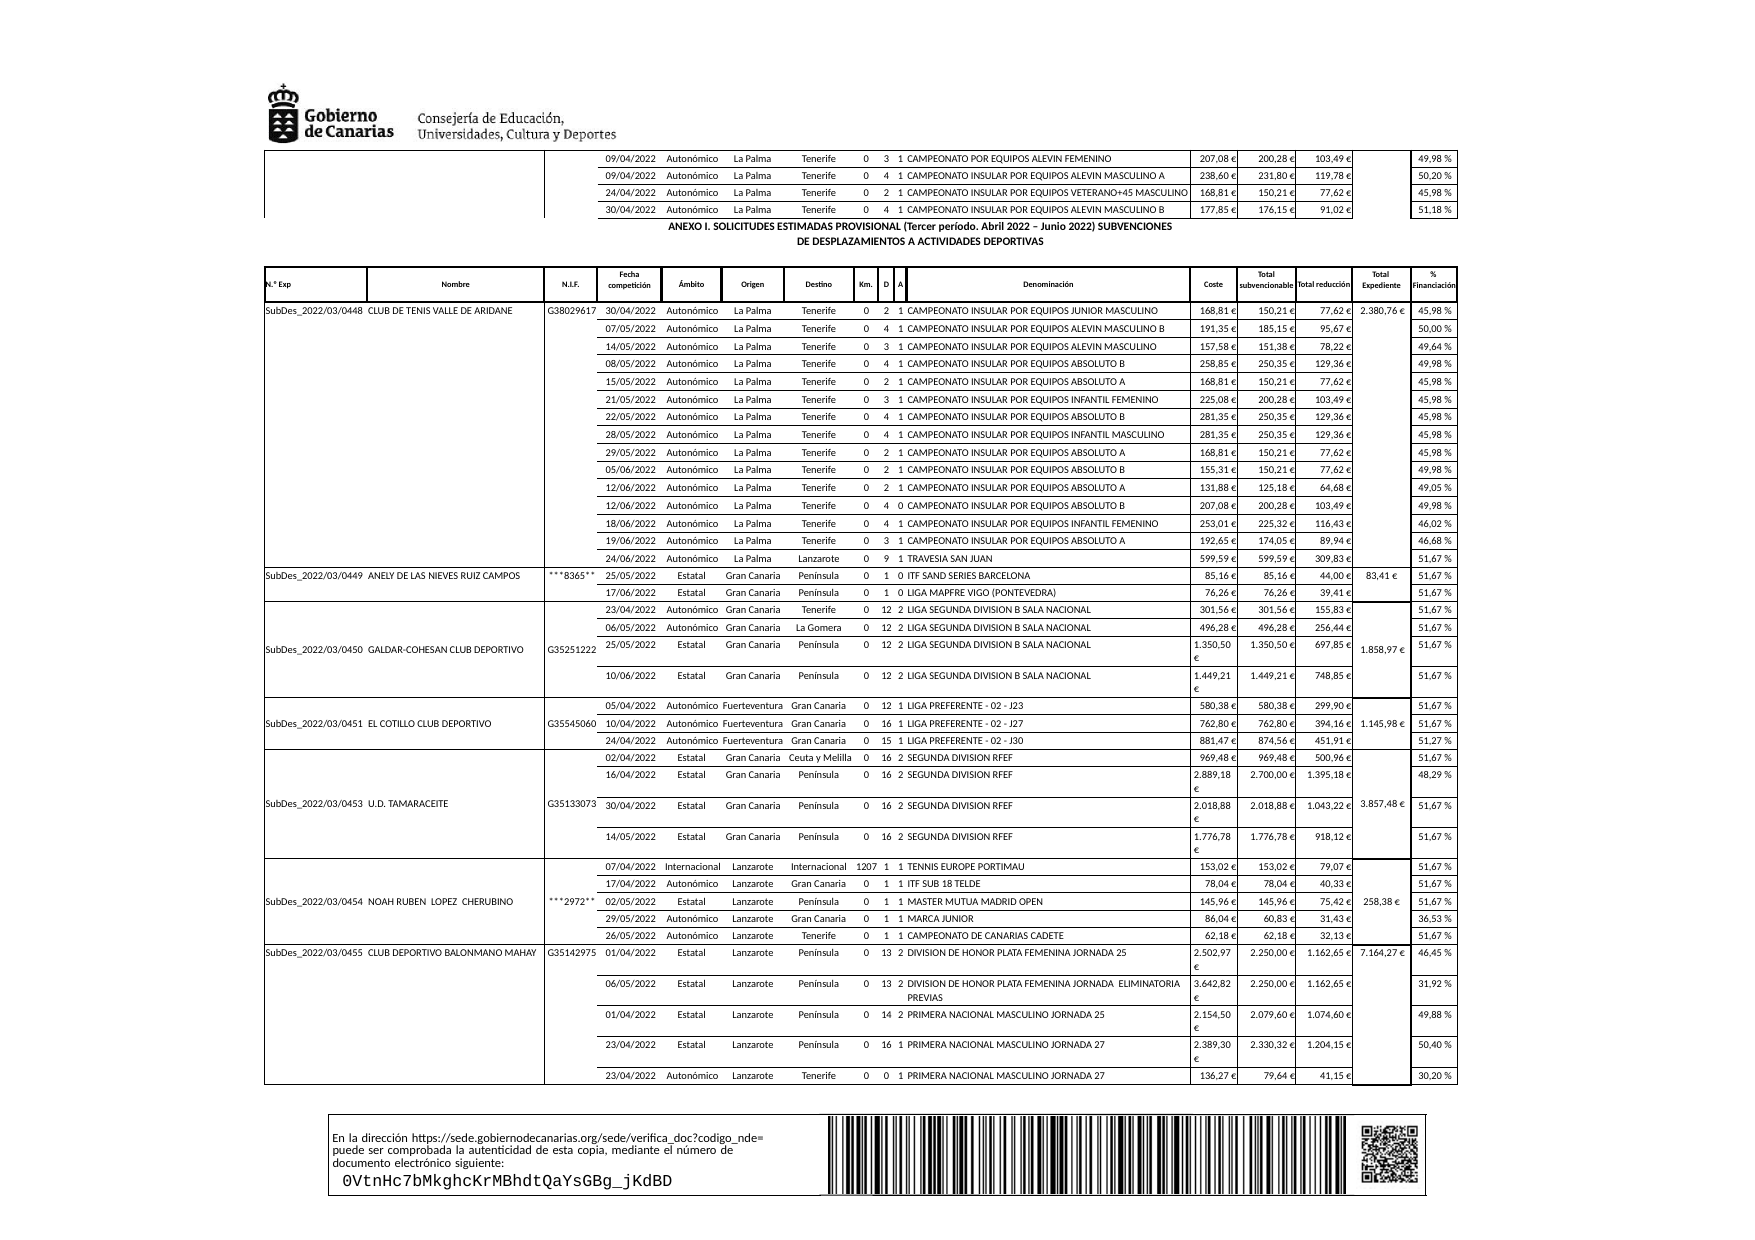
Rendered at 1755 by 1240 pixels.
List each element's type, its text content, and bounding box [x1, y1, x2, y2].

table_cell LIGA PREFERENTE - 02 - J30 [906, 733, 1190, 748]
table_cell 49,05 % [1412, 479, 1457, 496]
table_cell PRIMERA NACIONAL MASCULINO JORNADA 25 [906, 1006, 1190, 1036]
table_cell 309,83 € [1296, 550, 1352, 567]
table_cell 1 [894, 426, 906, 443]
table_cell 599,59 € [1238, 550, 1295, 567]
table_cell Lanzarote [784, 550, 853, 567]
table_cell 168,81 € [1191, 185, 1237, 201]
table_cell 05/04/2022 [597, 698, 661, 714]
table_cell 1 [894, 185, 906, 201]
table_cell 16 [878, 715, 894, 731]
table_cell Estatal [661, 750, 721, 766]
table_cell 45,98 % [1412, 185, 1457, 201]
table_cell 1.858,97 € [1353, 603, 1410, 697]
table_cell Lanzarote [721, 876, 784, 892]
table_cell Lanzarote [721, 945, 784, 974]
table_header Coste [1191, 268, 1236, 301]
table_cell 51,67 % [1412, 602, 1457, 618]
table_cell LIGA SEGUNDA DIVISION B SALA NACIONAL [906, 667, 1190, 697]
table_header A [895, 268, 905, 301]
table_cell Estatal [661, 828, 721, 858]
table_cell LIGA SEGUNDA DIVISION B SALA NACIONAL [906, 619, 1190, 636]
table_cell Gran Canaria [721, 619, 784, 636]
table_cell 40,33 € [1296, 876, 1352, 892]
table_cell 2 [878, 303, 894, 319]
table_cell 150,21 € [1238, 303, 1295, 319]
table_cell 4 [878, 202, 894, 218]
table_cell 32,13 € [1296, 928, 1352, 944]
table_cell 918,12 € [1296, 828, 1352, 858]
table_cell 31,43 € [1296, 911, 1352, 927]
table_cell CAMPEONATO DE CANARIAS CADETE [906, 928, 1190, 944]
table_cell 969,48 € [1191, 750, 1237, 766]
table_cell 1.145,98 € [1353, 699, 1410, 748]
table_cell Autonómico [661, 733, 721, 748]
table_cell 2 [878, 373, 894, 390]
table_cell Fuerteventura [721, 715, 784, 731]
table_cell 0 [854, 497, 878, 514]
table_cell 7.164,27 € [1353, 946, 1410, 1084]
table_cell 49,88 % [1412, 1006, 1457, 1036]
table_cell 1 [894, 479, 906, 496]
table_cell Lanzarote [721, 1068, 784, 1084]
table_cell Estatal [661, 637, 721, 666]
table_cell 1 [894, 409, 906, 425]
table_cell LIGA PREFERENTE - 02 - J27 [906, 715, 1190, 731]
table_cell Gran Canaria [721, 637, 784, 666]
table_cell Autonómico [661, 320, 721, 337]
table_cell 0 [854, 1037, 878, 1067]
table_cell 250,35 € [1238, 426, 1295, 443]
table_cell 238,60 € [1191, 168, 1237, 184]
table_cell 2 [894, 602, 906, 618]
table_cell Lanzarote [721, 1006, 784, 1036]
table_cell 1.449,21 € [1191, 667, 1237, 697]
table_cell MASTER MUTUA MADRID OPEN [906, 893, 1190, 909]
table_cell EL COTILLO CLUB DEPORTIVO [367, 698, 544, 748]
table_cell 16/04/2022 [597, 767, 661, 796]
table_cell G38029617 [545, 303, 597, 567]
table_cell 2.380,76 € [1353, 303, 1410, 567]
table_cell Tenerife [784, 320, 853, 337]
table_cell 0 [854, 320, 878, 337]
table_cell Lanzarote [721, 859, 784, 875]
table_cell 1 [894, 733, 906, 748]
table_cell 207,08 € [1191, 497, 1237, 514]
table_cell 0 [854, 585, 878, 601]
table_cell 131,88 € [1191, 479, 1237, 496]
table_cell Tenerife [784, 373, 853, 390]
table_cell 02/05/2022 [597, 893, 661, 909]
table_cell 177,85 € [1191, 202, 1237, 218]
table_cell Estatal [661, 585, 721, 601]
table_cell Autonómico [661, 373, 721, 390]
table_cell 36,53 % [1412, 911, 1457, 927]
table_cell 79,64 € [1238, 1068, 1295, 1084]
table_header Fecha competición [598, 268, 660, 301]
table_cell 0 [854, 444, 878, 461]
table_cell Península [784, 637, 853, 666]
table_cell [265, 151, 367, 218]
table_cell 1 [894, 928, 906, 944]
table_cell 200,28 € [1238, 151, 1295, 167]
table_cell 0 [854, 338, 878, 354]
table_cell 299,90 € [1296, 698, 1352, 714]
table_cell 153,02 € [1191, 859, 1237, 875]
table_cell 23/04/2022 [597, 1068, 661, 1084]
table_cell 23/04/2022 [597, 1037, 661, 1067]
table_cell Gran Canaria [784, 698, 853, 714]
table_cell Tenerife [784, 426, 853, 443]
table_cell Autonómico [661, 391, 721, 407]
table_cell 150,21 € [1238, 462, 1295, 478]
table_cell TENNIS EUROPE PORTIMAU [906, 859, 1190, 875]
table_cell Península [784, 976, 853, 1005]
table_cell 119,78 € [1296, 168, 1352, 184]
table_cell 46,68 % [1412, 533, 1457, 549]
table_cell 91,02 € [1296, 202, 1352, 218]
table_cell 225,08 € [1191, 391, 1237, 407]
table_cell 1.395,18 € [1296, 767, 1352, 796]
table_cell 07/04/2022 [597, 859, 661, 875]
table_cell 0 [854, 168, 878, 184]
table_cell CAMPEONATO INSULAR POR EQUIPOS ABSOLUTO A [906, 533, 1190, 549]
table_cell Autonómico [661, 462, 721, 478]
table_cell 1 [878, 911, 894, 927]
table_cell Tenerife [784, 462, 853, 478]
table_cell 50,40 % [1412, 1037, 1457, 1067]
table_cell Estatal [661, 568, 721, 584]
table_cell G35142975 [545, 945, 597, 1084]
table_cell 258,38 € [1353, 860, 1410, 944]
table_cell Gran Canaria [721, 798, 784, 827]
table_cell 1.162,65 € [1296, 976, 1352, 1005]
table_cell La Palma [721, 303, 784, 319]
table_cell Tenerife [784, 497, 853, 514]
table_cell 4 [878, 168, 894, 184]
table_cell 12/06/2022 [597, 497, 661, 514]
table_cell 0 [854, 750, 878, 766]
table_cell CLUB DEPORTIVO BALONMANO MAHAY [367, 945, 544, 1084]
table_cell G35545060 [545, 698, 597, 748]
table_cell Tenerife [784, 409, 853, 425]
table_cell 1.350,50 € [1238, 637, 1295, 666]
table_cell Estatal [661, 1006, 721, 1036]
table_cell 225,32 € [1238, 515, 1295, 531]
table_cell 51,67 % [1412, 619, 1457, 636]
table_cell Gran Canaria [721, 667, 784, 697]
table_cell LIGA SEGUNDA DIVISION B SALA NACIONAL [906, 637, 1190, 666]
table_cell Tenerife [784, 338, 853, 354]
table_cell CAMPEONATO INSULAR POR EQUIPOS VETERANO+45 MASCULINO [906, 185, 1190, 201]
table_cell 0 [854, 373, 878, 390]
table_cell 83,41 € [1353, 568, 1410, 601]
table_cell 0 [854, 202, 878, 218]
table_cell 06/05/2022 [597, 976, 661, 1005]
table_cell 07/05/2022 [597, 320, 661, 337]
table_cell 250,35 € [1238, 355, 1295, 372]
table_cell Autonómico [661, 602, 721, 618]
table_cell MARCA JUNIOR [906, 911, 1190, 927]
table_cell 77,62 € [1296, 303, 1352, 319]
table_cell 0 [854, 893, 878, 909]
table_cell 136,27 € [1191, 1068, 1237, 1084]
table_cell 174,05 € [1238, 533, 1295, 549]
table_cell 1 [894, 355, 906, 372]
table_cell 12 [878, 619, 894, 636]
table_cell 75,42 € [1296, 893, 1352, 909]
table_cell La Palma [721, 373, 784, 390]
table_cell 1207 [854, 859, 878, 875]
table_cell 157,58 € [1191, 338, 1237, 354]
table_cell 10/06/2022 [597, 667, 661, 697]
table_cell SubDes_2022/03/0453 [265, 750, 367, 858]
table_cell 258,85 € [1191, 355, 1237, 372]
table_cell 22/05/2022 [597, 409, 661, 425]
table_cell 1 [878, 568, 894, 584]
table_cell Autonómico [661, 426, 721, 443]
table_cell 51,67 % [1412, 828, 1457, 858]
table_cell 1 [894, 338, 906, 354]
table_cell CAMPEONATO INSULAR POR EQUIPOS INFANTIL FEMENINO [906, 391, 1190, 407]
table_cell Lanzarote [721, 893, 784, 909]
table_cell 41,15 € [1296, 1068, 1352, 1084]
table_cell 49,98 % [1412, 497, 1457, 514]
table_cell 168,81 € [1191, 303, 1237, 319]
table_cell 451,91 € [1296, 733, 1352, 748]
table_cell 39,41 € [1296, 585, 1352, 601]
table_cell Tenerife [784, 185, 853, 201]
table_cell 394,16 € [1296, 715, 1352, 731]
table_cell G35251222 [545, 602, 597, 697]
table_cell 19/06/2022 [597, 533, 661, 549]
table_cell 4 [878, 409, 894, 425]
table_cell 25/05/2022 [597, 568, 661, 584]
table_cell 200,28 € [1238, 391, 1295, 407]
table_cell 129,36 € [1296, 355, 1352, 372]
table_cell 51,67 % [1412, 893, 1457, 909]
table_cell 45,98 % [1412, 303, 1457, 319]
table_cell Tenerife [784, 168, 853, 184]
table_cell 89,94 € [1296, 533, 1352, 549]
table_cell 253,01 € [1191, 515, 1237, 531]
table_cell 45,98 % [1412, 391, 1457, 407]
table_cell 09/04/2022 [598, 151, 661, 167]
table_cell Autonómico [661, 303, 721, 319]
table_cell 51,67 % [1412, 750, 1457, 766]
table_cell 1 [878, 893, 894, 909]
table_cell 24/06/2022 [597, 550, 661, 567]
table_cell Autonómico [661, 479, 721, 496]
table_cell 762,80 € [1191, 715, 1237, 731]
table_cell 51,67 % [1412, 667, 1457, 697]
table_cell 129,36 € [1296, 426, 1352, 443]
table_cell Fuerteventura [721, 698, 784, 714]
table_cell 24/04/2022 [597, 733, 661, 748]
table_cell 0 [878, 1068, 894, 1084]
table_header D [879, 268, 893, 301]
table_header Total reducción [1297, 268, 1351, 301]
table_cell Gran Canaria [721, 568, 784, 584]
table_cell Península [784, 945, 853, 974]
table_cell 51,67 % [1412, 637, 1457, 666]
table_cell Autonómico [661, 338, 721, 354]
table_cell SEGUNDA DIVISION RFEF [906, 828, 1190, 858]
table_cell SubDes_2022/03/0448 [265, 303, 367, 567]
table_cell 0 [854, 1068, 878, 1084]
table_cell 49,98 % [1412, 151, 1457, 167]
table_cell 1.204,15 € [1296, 1037, 1352, 1067]
table_cell 64,68 € [1296, 479, 1352, 496]
table_cell Tenerife [784, 151, 853, 167]
table_cell Gran Canaria [721, 828, 784, 858]
table_cell 2 [878, 444, 894, 461]
table_cell 207,08 € [1191, 151, 1237, 167]
table_cell 580,38 € [1238, 698, 1295, 714]
table_cell 30,20 % [1412, 1068, 1457, 1084]
table_cell 24/04/2022 [598, 185, 661, 201]
table_cell 77,62 € [1296, 462, 1352, 478]
table_cell Estatal [661, 798, 721, 827]
table_cell Tenerife [784, 515, 853, 531]
table_header Ámbito [663, 268, 720, 301]
table_cell 1 [894, 893, 906, 909]
table_cell 85,16 € [1191, 568, 1237, 584]
table_cell 1 [894, 859, 906, 875]
table_cell Autonómico [661, 202, 721, 218]
table_cell 78,04 € [1238, 876, 1295, 892]
table_cell 2.250,00 € [1238, 945, 1295, 974]
table_cell 12 [878, 602, 894, 618]
table_cell PRIMERA NACIONAL MASCULINO JORNADA 27 [906, 1037, 1190, 1067]
table_header Denominación [908, 268, 1189, 301]
table_cell 30/04/2022 [598, 202, 661, 218]
table_cell [1353, 151, 1410, 218]
table_cell ITF SUB 18 TELDE [906, 876, 1190, 892]
table_cell 18/06/2022 [597, 515, 661, 531]
table_cell 3.857,48 € [1353, 750, 1410, 858]
table_cell La Palma [721, 515, 784, 531]
table_cell Gran Canaria [721, 767, 784, 796]
table_cell 1 [894, 151, 906, 167]
table_cell 51,67 % [1412, 928, 1457, 944]
table_cell Autonómico [661, 533, 721, 549]
table_cell Lanzarote [721, 928, 784, 944]
table_cell La Palma [721, 168, 784, 184]
table_cell [545, 151, 597, 218]
table_cell 0 [854, 637, 878, 666]
table_cell Autonómico [661, 168, 721, 184]
table_cell 762,80 € [1238, 715, 1295, 731]
text ANEXO I. SOLICITUDES ESTIMADAS PROVISIONAL (Tercer período. Abril 2022 – Junio 2022) SUBVENCIONES DE DESPLAZAMIENTOS A ACTIVIDADES DEPORTIVAS [665, 219, 1176, 248]
table_cell CAMPEONATO INSULAR POR EQUIPOS ALEVIN MASCULINO A [906, 168, 1190, 184]
table_cell 86,04 € [1191, 911, 1237, 927]
table_cell 51,67 % [1412, 550, 1457, 567]
table_cell 0 [854, 568, 878, 584]
table_cell La Palma [721, 426, 784, 443]
table_cell Tenerife [784, 355, 853, 372]
table_cell CAMPEONATO INSULAR POR EQUIPOS ABSOLUTO A [906, 444, 1190, 461]
table_cell 2.389,30 € [1191, 1037, 1237, 1067]
table_cell 02/04/2022 [597, 750, 661, 766]
table_cell 2 [894, 828, 906, 858]
table_cell 3.642,82 € [1191, 976, 1237, 1005]
table_cell 49,64 % [1412, 338, 1457, 354]
table_cell 1 [894, 876, 906, 892]
table_cell 0 [854, 976, 878, 1005]
table_cell 2 [894, 750, 906, 766]
table_cell 500,96 € [1296, 750, 1352, 766]
table_cell 0 [854, 798, 878, 827]
table_cell 0 [854, 602, 878, 618]
table_cell 155,31 € [1191, 462, 1237, 478]
table_cell Gran Canaria [784, 733, 853, 748]
table_cell 78,04 € [1191, 876, 1237, 892]
table_cell 1 [894, 533, 906, 549]
table_cell La Palma [721, 497, 784, 514]
table_cell 3 [878, 391, 894, 407]
table_cell SubDes_2022/03/0455 [265, 945, 367, 1084]
table_cell SubDes_2022/03/0449 [265, 568, 367, 601]
table_cell 155,83 € [1296, 602, 1352, 618]
table_cell 0 [854, 828, 878, 858]
table_cell 281,35 € [1191, 409, 1237, 425]
table_cell 874,56 € [1238, 733, 1295, 748]
table_cell 2 [894, 767, 906, 796]
table_header Km. [855, 268, 877, 301]
table_cell Península [784, 893, 853, 909]
table_cell 45,98 % [1412, 426, 1457, 443]
table_cell La Palma [721, 479, 784, 496]
table_cell [367, 151, 544, 218]
table_cell ITF SAND SERIES BARCELONA [906, 568, 1190, 584]
table_cell Gran Canaria [784, 876, 853, 892]
table_cell 30/04/2022 [597, 798, 661, 827]
table_cell 16 [878, 1037, 894, 1067]
table_cell 176,15 € [1238, 202, 1295, 218]
table_cell 1 [878, 585, 894, 601]
table_cell Lanzarote [721, 1037, 784, 1067]
table_cell 1.162,65 € [1296, 945, 1352, 974]
table_cell Tenerife [784, 303, 853, 319]
table_cell 77,62 € [1296, 185, 1352, 201]
table_cell 1 [894, 202, 906, 218]
table_cell 62,18 € [1238, 928, 1295, 944]
table_cell Estatal [661, 667, 721, 697]
table_cell CAMPEONATO INSULAR POR EQUIPOS ABSOLUTO A [906, 479, 1190, 496]
table_cell 2 [894, 798, 906, 827]
table_cell 1.074,60 € [1296, 1006, 1352, 1036]
table_cell 16 [878, 750, 894, 766]
table_cell 2 [878, 185, 894, 201]
table_cell 51,67 % [1412, 715, 1457, 731]
table_cell 0 [854, 767, 878, 796]
table_cell CAMPEONATO POR EQUIPOS ALEVIN FEMENINO [906, 151, 1190, 167]
table_cell 1 [894, 911, 906, 927]
table_cell CAMPEONATO INSULAR POR EQUIPOS ABSOLUTO A [906, 373, 1190, 390]
table_cell 28/05/2022 [597, 426, 661, 443]
table_cell 0 [854, 462, 878, 478]
table_cell 51,27 % [1412, 733, 1457, 748]
table_cell 51,67 % [1412, 585, 1457, 601]
table_cell Autonómico [661, 355, 721, 372]
table_cell Tenerife [784, 391, 853, 407]
table_cell 191,35 € [1191, 320, 1237, 337]
table_cell 50,20 % [1412, 168, 1457, 184]
table_cell La Palma [721, 338, 784, 354]
table_cell 0 [854, 479, 878, 496]
table_cell La Palma [721, 533, 784, 549]
table_cell 0 [894, 497, 906, 514]
table_cell 16 [878, 798, 894, 827]
table_cell Autonómico [661, 515, 721, 531]
table_cell 0 [854, 355, 878, 372]
table_cell SubDes_2022/03/0451 [265, 698, 367, 748]
table_cell 153,02 € [1238, 859, 1295, 875]
table_cell Fuerteventura [721, 733, 784, 748]
table_cell La Gomera [784, 619, 853, 636]
table_cell 1 [894, 550, 906, 567]
table_cell 16 [878, 767, 894, 796]
table_cell Estatal [661, 893, 721, 909]
table_cell Península [784, 585, 853, 601]
table_cell 09/04/2022 [598, 168, 661, 184]
table_cell 1 [894, 1037, 906, 1067]
table_header Destino [785, 268, 853, 301]
table_cell 76,26 € [1238, 585, 1295, 601]
table_cell 1.776,78 € [1238, 828, 1295, 858]
table_cell 15 [878, 733, 894, 748]
table_cell Gran Canaria [784, 911, 853, 927]
table_cell 0 [854, 733, 878, 748]
table_cell 16 [878, 828, 894, 858]
table_cell 116,43 € [1296, 515, 1352, 531]
table_cell 49,98 % [1412, 355, 1457, 372]
table_cell 1 [894, 1068, 906, 1084]
table_cell LIGA MAPFRE VIGO (PONTEVEDRA) [906, 585, 1190, 601]
table_cell Península [784, 828, 853, 858]
table_cell LIGA SEGUNDA DIVISION B SALA NACIONAL [906, 602, 1190, 618]
table_cell 103,49 € [1296, 151, 1352, 167]
table_cell SEGUNDA DIVISION RFEF [906, 750, 1190, 766]
table_cell 0 [854, 667, 878, 697]
table_cell 2 [878, 479, 894, 496]
table_cell Península [784, 1037, 853, 1067]
table_cell La Palma [721, 320, 784, 337]
table_cell 1 [894, 373, 906, 390]
table_cell 1.043,22 € [1296, 798, 1352, 827]
table_cell Gran Canaria [721, 750, 784, 766]
table_cell Autonómico [661, 444, 721, 461]
table_cell 12 [878, 698, 894, 714]
table_cell 150,21 € [1238, 373, 1295, 390]
table_cell 1 [894, 515, 906, 531]
table_cell 1 [894, 462, 906, 478]
table_cell 46,02 % [1412, 515, 1457, 531]
table_cell 599,59 € [1191, 550, 1237, 567]
table_cell CAMPEONATO INSULAR POR EQUIPOS INFANTIL MASCULINO [906, 426, 1190, 443]
table_cell 0 [854, 911, 878, 927]
table_cell CAMPEONATO INSULAR POR EQUIPOS ALEVIN MASCULINO B [906, 320, 1190, 337]
table_cell Gran Canaria [721, 585, 784, 601]
table_cell 151,38 € [1238, 338, 1295, 354]
table_cell 0 [854, 426, 878, 443]
table_cell 281,35 € [1191, 426, 1237, 443]
table_header N.I.F. [545, 268, 596, 301]
table_cell Estatal [661, 1037, 721, 1067]
table_cell 2 [894, 637, 906, 666]
table_cell ANELY DE LAS NIEVES RUIZ CAMPOS [367, 568, 544, 601]
table_cell Tenerife [784, 1068, 853, 1084]
table_cell Tenerife [784, 928, 853, 944]
table_cell 150,21 € [1238, 185, 1295, 201]
table_cell Autonómico [661, 715, 721, 731]
table_cell 51,18 % [1412, 202, 1457, 218]
table_cell 0 [854, 185, 878, 201]
table_cell 256,44 € [1296, 619, 1352, 636]
table_cell 2.889,18 € [1191, 767, 1237, 796]
table_cell 2.330,32 € [1238, 1037, 1295, 1067]
table_cell Autonómico [661, 550, 721, 567]
table_cell 145,96 € [1191, 893, 1237, 909]
table_cell 4 [878, 515, 894, 531]
table_cell 14 [878, 1006, 894, 1036]
table_cell 9 [878, 550, 894, 567]
table_cell La Palma [721, 444, 784, 461]
table_cell Estatal [661, 976, 721, 1005]
table_cell 0 [854, 945, 878, 974]
table_cell 200,28 € [1238, 497, 1295, 514]
table_cell CLUB DE TENIS VALLE DE ARIDANE [367, 303, 544, 567]
table_cell 51,67 % [1412, 876, 1457, 892]
table_cell 77,62 € [1296, 373, 1352, 390]
table_cell 14/05/2022 [597, 338, 661, 354]
table_cell Tenerife [784, 533, 853, 549]
table_cell 2.154,50 € [1191, 1006, 1237, 1036]
table_cell CAMPEONATO INSULAR POR EQUIPOS ABSOLUTO B [906, 355, 1190, 372]
table_cell 301,56 € [1191, 602, 1237, 618]
table_cell 21/05/2022 [597, 391, 661, 407]
table_cell 496,28 € [1191, 619, 1237, 636]
table_cell La Palma [721, 462, 784, 478]
table_cell CAMPEONATO INSULAR POR EQUIPOS ALEVIN MASCULINO B [906, 202, 1190, 218]
table_cell 3 [878, 151, 894, 167]
table_cell U.D. TAMARACEITE [367, 750, 544, 858]
table_header Nombre [368, 268, 543, 301]
table_cell Autonómico [661, 698, 721, 714]
table_cell 79,07 € [1296, 859, 1352, 875]
table_cell 14/05/2022 [597, 828, 661, 858]
table_cell Península [784, 568, 853, 584]
table_cell Gran Canaria [721, 602, 784, 618]
table_cell 1 [878, 859, 894, 875]
table_cell DIVISION DE HONOR PLATA FEMENINA JORNADA 25 [906, 945, 1190, 974]
table_cell Ceuta y Melilla [784, 750, 853, 766]
table_cell La Palma [721, 151, 784, 167]
table_cell Península [784, 767, 853, 796]
table_cell 0 [854, 550, 878, 567]
table_cell 17/04/2022 [597, 876, 661, 892]
table_cell 192,65 € [1191, 533, 1237, 549]
table_cell 12 [878, 637, 894, 666]
table_cell 1.350,50 € [1191, 637, 1237, 666]
table_cell 13 [878, 945, 894, 974]
table_cell 29/05/2022 [597, 911, 661, 927]
table_cell Autonómico [661, 185, 721, 201]
table_cell 231,80 € [1238, 168, 1295, 184]
table_cell 05/06/2022 [597, 462, 661, 478]
table_cell 0 [854, 391, 878, 407]
table_cell 1.449,21 € [1238, 667, 1295, 697]
table_cell NOAH RUBEN LOPEZ CHERUBINO [367, 859, 544, 944]
table_cell 301,56 € [1238, 602, 1295, 618]
table_cell Autonómico [661, 876, 721, 892]
table_cell Tenerife [784, 444, 853, 461]
table_cell 06/05/2022 [597, 619, 661, 636]
table_cell 12/06/2022 [597, 479, 661, 496]
table_cell 3 [878, 533, 894, 549]
table_cell Lanzarote [721, 911, 784, 927]
table_cell Internacional [661, 859, 721, 875]
table_cell 25/05/2022 [597, 637, 661, 666]
table_cell Península [784, 1006, 853, 1036]
table_cell La Palma [721, 391, 784, 407]
table_cell 881,47 € [1191, 733, 1237, 748]
table_cell Estatal [661, 945, 721, 974]
table_cell 62,18 € [1191, 928, 1237, 944]
table_cell 2 [894, 667, 906, 697]
table_cell 0 [854, 715, 878, 731]
table_cell Península [784, 667, 853, 697]
table_cell 2 [894, 976, 906, 1005]
table_cell SubDes_2022/03/0454 [265, 859, 367, 944]
table_cell SubDes_2022/03/0450 [265, 602, 367, 697]
table_cell 1 [894, 320, 906, 337]
table_cell 0 [854, 515, 878, 531]
table_header % Financiación [1412, 268, 1456, 301]
table_cell SEGUNDA DIVISION RFEF [906, 798, 1190, 827]
table_cell 4 [878, 426, 894, 443]
table_cell 30/04/2022 [597, 303, 661, 319]
table_cell Gran Canaria [784, 715, 853, 731]
table_cell 168,81 € [1191, 444, 1237, 461]
table_cell 4 [878, 320, 894, 337]
table_cell 31,92 % [1412, 976, 1457, 1005]
table_cell 2 [894, 1006, 906, 1036]
table_cell TRAVESIA SAN JUAN [906, 550, 1190, 567]
table_cell 1 [894, 715, 906, 731]
table_cell 76,26 € [1191, 585, 1237, 601]
table_cell 49,98 % [1412, 462, 1457, 478]
table_cell 0 [854, 303, 878, 319]
table_cell Internacional [784, 859, 853, 875]
table_cell 0 [854, 1006, 878, 1036]
table_cell 08/05/2022 [597, 355, 661, 372]
table_cell Autonómico [661, 928, 721, 944]
table_cell 969,48 € [1238, 750, 1295, 766]
table_cell La Palma [721, 202, 784, 218]
table_cell PRIMERA NACIONAL MASCULINO JORNADA 27 [906, 1068, 1190, 1084]
table_cell 0 [854, 409, 878, 425]
table_cell 1.776,78 € [1191, 828, 1237, 858]
table_cell LIGA PREFERENTE - 02 - J23 [906, 698, 1190, 714]
table_cell Tenerife [784, 479, 853, 496]
table_cell 125,18 € [1238, 479, 1295, 496]
table_cell 250,35 € [1238, 409, 1295, 425]
table_cell Tenerife [784, 602, 853, 618]
table_cell 46,45 % [1412, 945, 1457, 974]
table_cell 150,21 € [1238, 444, 1295, 461]
table_cell 0 [854, 533, 878, 549]
table_cell 23/04/2022 [597, 602, 661, 618]
table_cell CAMPEONATO INSULAR POR EQUIPOS ABSOLUTO B [906, 409, 1190, 425]
table_cell 1 [894, 303, 906, 319]
table_cell 51,67 % [1412, 568, 1457, 584]
table_header Total subvencionable [1238, 268, 1295, 301]
table_cell 1 [894, 391, 906, 407]
table_cell 1 [894, 444, 906, 461]
table_cell 1 [878, 876, 894, 892]
table_cell 0 [854, 151, 878, 167]
table_cell 29/05/2022 [597, 444, 661, 461]
table_cell 4 [878, 497, 894, 514]
table_cell Autonómico [661, 409, 721, 425]
table_cell 26/05/2022 [597, 928, 661, 944]
table_cell 95,67 € [1296, 320, 1352, 337]
table_cell 103,49 € [1296, 391, 1352, 407]
table_cell 1 [894, 168, 906, 184]
table_cell CAMPEONATO INSULAR POR EQUIPOS ABSOLUTO B [906, 497, 1190, 514]
table_cell 697,85 € [1296, 637, 1352, 666]
table_cell 168,81 € [1191, 373, 1237, 390]
table_cell 2.079,60 € [1238, 1006, 1295, 1036]
table_cell CAMPEONATO INSULAR POR EQUIPOS ALEVIN MASCULINO [906, 338, 1190, 354]
table_cell Autonómico [661, 619, 721, 636]
table_cell 0 [854, 928, 878, 944]
table_cell 0 [854, 876, 878, 892]
table_cell 48,29 % [1412, 767, 1457, 796]
table_cell Autonómico [661, 1068, 721, 1084]
table_cell 0 [854, 698, 878, 714]
table_header Origen [723, 268, 783, 301]
table_cell 10/04/2022 [597, 715, 661, 731]
table_cell 129,36 € [1296, 409, 1352, 425]
table_cell 2.018,88 € [1191, 798, 1237, 827]
table_cell 01/04/2022 [597, 1006, 661, 1036]
table_cell La Palma [721, 550, 784, 567]
table_cell G35133073 [545, 750, 597, 858]
table_cell 496,28 € [1238, 619, 1295, 636]
table_header N.º Exp [266, 268, 366, 301]
table_cell La Palma [721, 185, 784, 201]
table_cell 2.502,97 € [1191, 945, 1237, 974]
table_cell 0 [894, 585, 906, 601]
table_cell La Palma [721, 409, 784, 425]
table_cell 145,96 € [1238, 893, 1295, 909]
table_cell Autonómico [661, 497, 721, 514]
table_cell ***8365** [545, 568, 597, 601]
table_cell SEGUNDA DIVISION RFEF [906, 767, 1190, 796]
table_cell 4 [878, 355, 894, 372]
table_cell CAMPEONATO INSULAR POR EQUIPOS ABSOLUTO B [906, 462, 1190, 478]
table_cell Autonómico [661, 151, 721, 167]
table_cell 0 [854, 619, 878, 636]
table_cell 1 [878, 928, 894, 944]
table_cell 51,67 % [1412, 798, 1457, 827]
table_cell Estatal [661, 767, 721, 796]
table_cell 1 [894, 698, 906, 714]
table_cell 3 [878, 338, 894, 354]
table_cell ***2972** [545, 859, 597, 944]
table_cell 2.700,00 € [1238, 767, 1295, 796]
table_cell 44,00 € [1296, 568, 1352, 584]
table_cell 0 [894, 568, 906, 584]
table_cell 45,98 % [1412, 444, 1457, 461]
table_cell 580,38 € [1191, 698, 1237, 714]
table_cell 51,67 % [1412, 859, 1457, 875]
table_cell 12 [878, 667, 894, 697]
table_cell CAMPEONATO INSULAR POR EQUIPOS INFANTIL FEMENINO [906, 515, 1190, 531]
table_cell 60,83 € [1238, 911, 1295, 927]
table_cell 45,98 % [1412, 409, 1457, 425]
table_cell 2 [878, 462, 894, 478]
table_cell 45,98 % [1412, 373, 1457, 390]
table_cell Autonómico [661, 911, 721, 927]
table_cell 2 [894, 945, 906, 974]
table_cell 78,22 € [1296, 338, 1352, 354]
table_cell 17/06/2022 [597, 585, 661, 601]
table_cell 185,15 € [1238, 320, 1295, 337]
table_cell 51,67 % [1412, 698, 1457, 714]
table_cell 2.250,00 € [1238, 976, 1295, 1005]
table_cell 01/04/2022 [597, 945, 661, 974]
table_cell 748,85 € [1296, 667, 1352, 697]
table_cell La Palma [721, 355, 784, 372]
table_cell 13 [878, 976, 894, 1005]
table_cell 2.018,88 € [1238, 798, 1295, 827]
table_cell Península [784, 798, 853, 827]
table_cell 2 [894, 619, 906, 636]
table_cell GALDAR-COHESAN CLUB DEPORTIVO [367, 602, 544, 697]
table_cell CAMPEONATO INSULAR POR EQUIPOS JUNIOR MASCULINO [906, 303, 1190, 319]
table_cell Tenerife [784, 202, 853, 218]
table_cell 15/05/2022 [597, 373, 661, 390]
table_cell Lanzarote [721, 976, 784, 1005]
table_cell DIVISION DE HONOR PLATA FEMENINA JORNADA ELIMINATORIA PREVIAS [906, 976, 1190, 1005]
table_cell 77,62 € [1296, 444, 1352, 461]
table_cell 50,00 % [1412, 320, 1457, 337]
table_cell 85,16 € [1238, 568, 1295, 584]
table_header Total Expediente [1353, 268, 1410, 301]
table_cell 103,49 € [1296, 497, 1352, 514]
